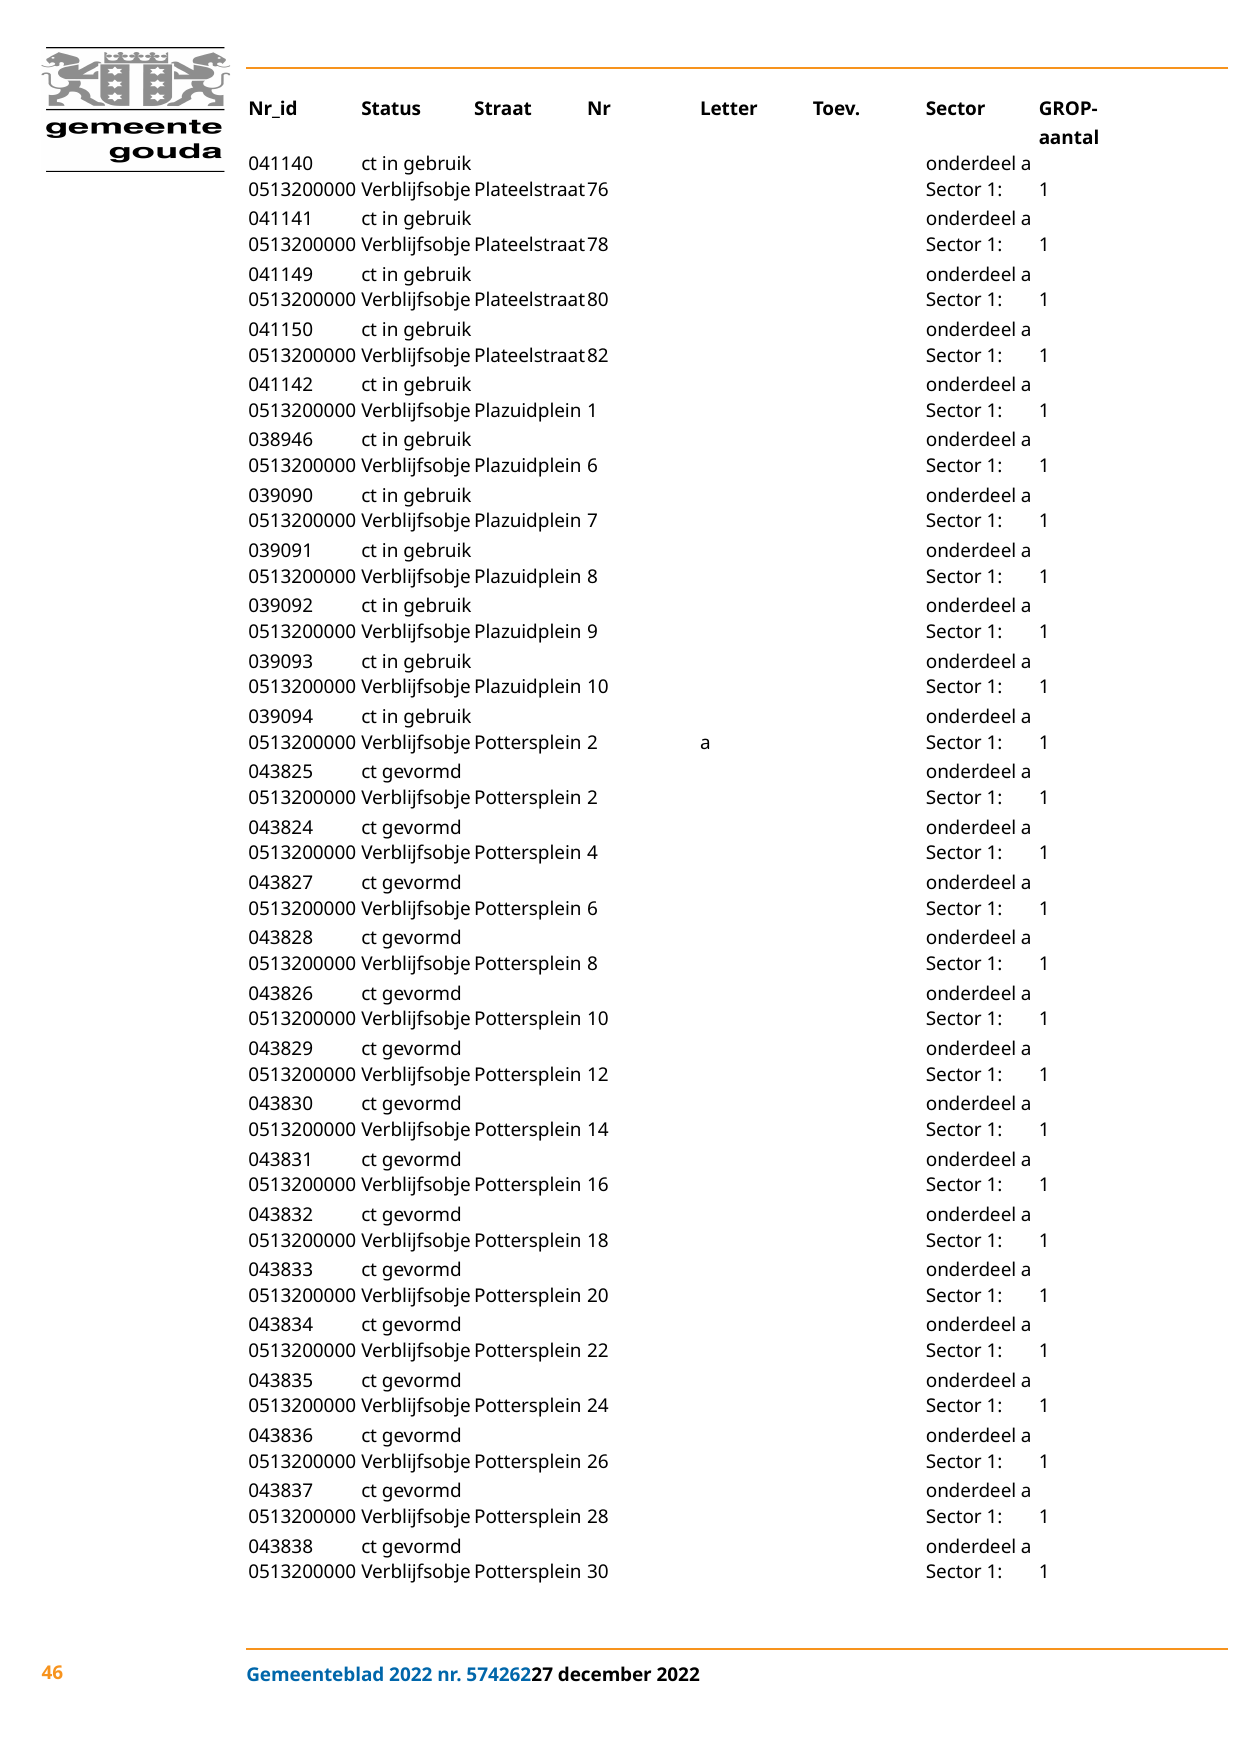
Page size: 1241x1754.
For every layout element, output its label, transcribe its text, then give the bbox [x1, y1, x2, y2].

table_cell Verblijfsobject gevormd [361, 784, 474, 839]
table_cell [700, 840, 813, 895]
table_cell Verblijfsobject gevormd [361, 1006, 474, 1061]
table_cell 0513200000043830 [248, 1061, 361, 1116]
table_cell Pottersplein [474, 1006, 587, 1061]
table_cell 1 [587, 397, 700, 452]
table_cell 8 [587, 950, 700, 1006]
table_cell [813, 1171, 926, 1227]
table_cell 14 [587, 1116, 700, 1171]
table_cell [700, 563, 813, 618]
table_cell 041140 [248, 150, 361, 176]
table_cell 2 [587, 784, 700, 839]
table_cell 1 [1039, 1559, 1152, 1584]
table_cell Sector 1: onderdeel a [926, 1116, 1038, 1171]
table_cell Sector 1: onderdeel a [926, 840, 1038, 895]
table_cell Sector 1: onderdeel a [926, 231, 1038, 286]
table_cell 24 [587, 1393, 700, 1448]
table_cell Sector 1: onderdeel a [926, 508, 1038, 563]
table_cell 1 [1039, 1006, 1152, 1061]
table_cell Verblijfsobject in gebruik [361, 453, 474, 508]
table_cell Verblijfsobject gevormd [361, 1393, 474, 1448]
table_cell Verblijfsobje [361, 1559, 474, 1584]
table_cell 12 [587, 1061, 700, 1116]
table_cell Plateelstraat [474, 176, 587, 231]
table_cell [813, 1503, 926, 1559]
table_cell Pottersplein [474, 840, 587, 895]
table_cell 1 [1039, 895, 1152, 950]
table_cell 0513200000043827 [248, 840, 361, 895]
table_cell Sector 1: onderdeel a [926, 950, 1038, 1006]
table_cell 0513200000039092 [248, 563, 361, 618]
table_header GROP-aantal [1039, 95, 1152, 150]
table_cell [474, 150, 587, 176]
table_cell 1 [1039, 1448, 1152, 1503]
table_cell 0513200000039091 [248, 508, 361, 563]
table_cell 0513200000039090 [248, 453, 361, 508]
table_cell [700, 150, 813, 176]
table_cell Sector 1: onderdeel a [926, 563, 1038, 618]
table_cell 30 [587, 1559, 700, 1584]
table_cell 0513200000041141 [248, 176, 361, 231]
table_cell 28 [587, 1503, 700, 1559]
table_cell 78 [587, 231, 700, 286]
table_cell 8 [587, 563, 700, 618]
table_cell [813, 729, 926, 784]
table_cell [700, 1503, 813, 1559]
table_cell Verblijfsobject gevormd [361, 729, 474, 784]
table_cell [813, 397, 926, 452]
table_cell Verblijfsobject gevormd [361, 1116, 474, 1171]
table_cell 1 [1039, 784, 1152, 839]
table_cell Verblijfsobject gevormd [361, 1338, 474, 1393]
table_cell 1 [1039, 950, 1152, 1006]
table_cell Verblijfsobject in gebruik [361, 176, 474, 231]
table_cell Sector 1: onderdeel a [926, 342, 1038, 397]
table_cell [700, 397, 813, 452]
table_cell [700, 618, 813, 674]
table_cell [813, 1448, 926, 1503]
table_cell Plazuidplein [474, 397, 587, 452]
table_cell Verblijfsobject gevormd [361, 1448, 474, 1503]
table_cell Pottersplein [474, 729, 587, 784]
table_cell 1 [1039, 1338, 1152, 1393]
table_cell [700, 1006, 813, 1061]
table_cell [813, 342, 926, 397]
table_cell [813, 618, 926, 674]
table_cell 2 [587, 729, 700, 784]
table_cell 10 [587, 674, 700, 729]
table_cell 0513200000043834 [248, 1282, 361, 1337]
table_cell Plateelstraat [474, 231, 587, 286]
table_cell [700, 1393, 813, 1448]
table_cell Plazuidplein [474, 674, 587, 729]
table_cell [813, 453, 926, 508]
table_cell Sector 1: onderdeel a [926, 1227, 1038, 1282]
table_cell [700, 1448, 813, 1503]
table_cell 1 [1039, 674, 1152, 729]
table_cell Sector 1: onderdeel a [926, 1393, 1038, 1448]
table_cell [813, 563, 926, 618]
table_cell 0513200000043838 [248, 1503, 361, 1559]
table_cell 80 [587, 286, 700, 342]
table_cell Plazuidplein [474, 508, 587, 563]
table_cell Sector 1: [926, 1559, 1038, 1584]
table_cell Sector 1: onderdeel a [926, 1061, 1038, 1116]
table_cell 1 [1039, 342, 1152, 397]
table_cell [813, 674, 926, 729]
table_cell Verblijfsobject in gebruik [361, 508, 474, 563]
table_cell [700, 453, 813, 508]
table_header Nr_id [248, 95, 361, 150]
table_cell [813, 1282, 926, 1337]
table_cell 1 [1039, 1171, 1152, 1227]
table_cell a [700, 729, 813, 784]
picture [41, 47, 231, 172]
table_cell 0513200000041142 [248, 342, 361, 397]
table_cell Sector 1: onderdeel a [926, 286, 1038, 342]
table_cell [1039, 150, 1152, 176]
table_cell Pottersplein [474, 1116, 587, 1171]
table_cell [813, 286, 926, 342]
table_cell Verblijfsobject gevormd [361, 950, 474, 1006]
table_cell onderdeel a [926, 150, 1038, 176]
table_cell Pottersplein [474, 895, 587, 950]
table_cell 6 [587, 895, 700, 950]
table_cell Sector 1: onderdeel a [926, 176, 1038, 231]
table_cell 26 [587, 1448, 700, 1503]
table_cell 0513200000039094 [248, 674, 361, 729]
table_cell [700, 342, 813, 397]
table_cell Sector 1: onderdeel a [926, 1006, 1038, 1061]
table_cell [700, 176, 813, 231]
table_cell 1 [1039, 840, 1152, 895]
table_cell 1 [1039, 231, 1152, 286]
table_cell [700, 508, 813, 563]
table_cell Plateelstraat [474, 342, 587, 397]
table_cell 1 [1039, 286, 1152, 342]
table_cell Pottersplein [474, 950, 587, 1006]
table_cell [813, 950, 926, 1006]
table_cell Sector 1: onderdeel a [926, 729, 1038, 784]
table_cell [813, 840, 926, 895]
table_header Letter [700, 95, 813, 150]
table_cell 1 [1039, 1061, 1152, 1116]
table_cell 1 [1039, 176, 1152, 231]
table_cell Verblijfsobject in gebruik [361, 618, 474, 674]
table_cell ct in gebruik [361, 150, 474, 176]
table_cell 76 [587, 176, 700, 231]
table_cell 1 [1039, 508, 1152, 563]
table_cell Verblijfsobject gevormd [361, 1171, 474, 1227]
table_cell 0513200000043828 [248, 895, 361, 950]
table_cell [813, 1338, 926, 1393]
table_cell 1 [1039, 618, 1152, 674]
table_cell Sector 1: onderdeel a [926, 1171, 1038, 1227]
table_cell Verblijfsobject in gebruik [361, 342, 474, 397]
table_cell Pottersplein [474, 1061, 587, 1116]
table_cell Sector 1: onderdeel a [926, 784, 1038, 839]
table_cell 10 [587, 1006, 700, 1061]
table_cell [700, 1061, 813, 1116]
table_cell [700, 1171, 813, 1227]
table_cell 6 [587, 453, 700, 508]
table_cell [700, 895, 813, 950]
table_cell 4 [587, 840, 700, 895]
table_cell Verblijfsobject gevormd [361, 840, 474, 895]
table_cell 0513200000043833 [248, 1227, 361, 1282]
table_cell 0513200000041149 [248, 231, 361, 286]
table_cell Sector 1: onderdeel a [926, 1338, 1038, 1393]
table_cell Pottersplein [474, 1503, 587, 1559]
table_cell Verblijfsobject gevormd [361, 1061, 474, 1116]
table_cell Pottersplein [474, 784, 587, 839]
table_cell Pottersplein [474, 1338, 587, 1393]
table_cell 0513200000043832 [248, 1171, 361, 1227]
table_cell 16 [587, 1171, 700, 1227]
table_cell Verblijfsobject gevormd [361, 1282, 474, 1337]
table_cell 1 [1039, 729, 1152, 784]
table_cell 0513200000039093 [248, 618, 361, 674]
table_cell Verblijfsobject in gebruik [361, 231, 474, 286]
table_cell 1 [1039, 1282, 1152, 1337]
table_cell Pottersplein [474, 1448, 587, 1503]
table_cell Sector 1: onderdeel a [926, 1503, 1038, 1559]
table_cell Plazuidplein [474, 453, 587, 508]
table_cell 0513200000038946 [248, 397, 361, 452]
table_cell [700, 784, 813, 839]
table_cell 1 [1039, 563, 1152, 618]
table_cell Pottersplein [474, 1227, 587, 1282]
table_cell 1 [1039, 1227, 1152, 1282]
table_cell Verblijfsobject in gebruik [361, 397, 474, 452]
table_cell Pottersplein [474, 1559, 587, 1584]
table_cell Plateelstraat [474, 286, 587, 342]
table_cell [700, 286, 813, 342]
table_cell [813, 1227, 926, 1282]
table_cell 0513200000043835 [248, 1338, 361, 1393]
table_cell [700, 1338, 813, 1393]
table_cell [813, 1116, 926, 1171]
table_cell [813, 1061, 926, 1116]
table_cell 0513200000043837 [248, 1448, 361, 1503]
table_cell 7 [587, 508, 700, 563]
table_cell 82 [587, 342, 700, 397]
table_cell Sector 1: onderdeel a [926, 1282, 1038, 1337]
table_cell [700, 1282, 813, 1337]
table_cell Plazuidplein [474, 563, 587, 618]
table_cell [587, 150, 700, 176]
table_cell Sector 1: onderdeel a [926, 397, 1038, 452]
table_cell [700, 231, 813, 286]
table_cell [700, 1116, 813, 1171]
table_cell 0513200000043825 [248, 729, 361, 784]
table_cell [700, 674, 813, 729]
table_cell 1 [1039, 453, 1152, 508]
table_cell [813, 176, 926, 231]
table_cell 0513200000043836 [248, 1393, 361, 1448]
table_header Straat [474, 95, 587, 150]
table_cell Sector 1: onderdeel a [926, 453, 1038, 508]
table_header Sector [926, 95, 1038, 150]
table_cell 1 [1039, 1503, 1152, 1559]
table_cell Sector 1: onderdeel a [926, 674, 1038, 729]
table_cell [813, 1559, 926, 1584]
table_cell [813, 150, 926, 176]
table_cell [813, 231, 926, 286]
table_cell [700, 1559, 813, 1584]
table_header Status [361, 95, 474, 150]
table_cell Sector 1: onderdeel a [926, 618, 1038, 674]
table_cell 9 [587, 618, 700, 674]
table_cell [700, 1227, 813, 1282]
table_cell [813, 508, 926, 563]
table_header Toev. [813, 95, 926, 150]
table_cell 0513200000041150 [248, 286, 361, 342]
table_cell Verblijfsobject gevormd [361, 1503, 474, 1559]
table_cell Verblijfsobject gevormd [361, 895, 474, 950]
table_cell 22 [587, 1338, 700, 1393]
table_cell 1 [1039, 1393, 1152, 1448]
table_cell [700, 950, 813, 1006]
table_cell 1 [1039, 397, 1152, 452]
table_cell Verblijfsobject in gebruik [361, 674, 474, 729]
table_cell Plazuidplein [474, 618, 587, 674]
table_cell 0513200000043829 [248, 1006, 361, 1061]
table_cell Pottersplein [474, 1282, 587, 1337]
table_cell Sector 1: onderdeel a [926, 1448, 1038, 1503]
table_cell Sector 1: onderdeel a [926, 895, 1038, 950]
table_header Nr [587, 95, 700, 150]
table_cell Pottersplein [474, 1393, 587, 1448]
table_cell Verblijfsobject in gebruik [361, 286, 474, 342]
table_cell 0513200000043826 [248, 950, 361, 1006]
table_cell 0513200000043824 [248, 784, 361, 839]
table_cell [813, 1006, 926, 1061]
table_cell 0513200000043831 [248, 1116, 361, 1171]
table_cell [813, 895, 926, 950]
table_cell 20 [587, 1282, 700, 1337]
table_cell Verblijfsobject gevormd [361, 1227, 474, 1282]
table_cell [813, 784, 926, 839]
table_cell 1 [1039, 1116, 1152, 1171]
table_cell Pottersplein [474, 1171, 587, 1227]
table_cell 0513200000 [248, 1559, 361, 1584]
table_cell Verblijfsobject in gebruik [361, 563, 474, 618]
table_cell [813, 1393, 926, 1448]
table_cell 18 [587, 1227, 700, 1282]
